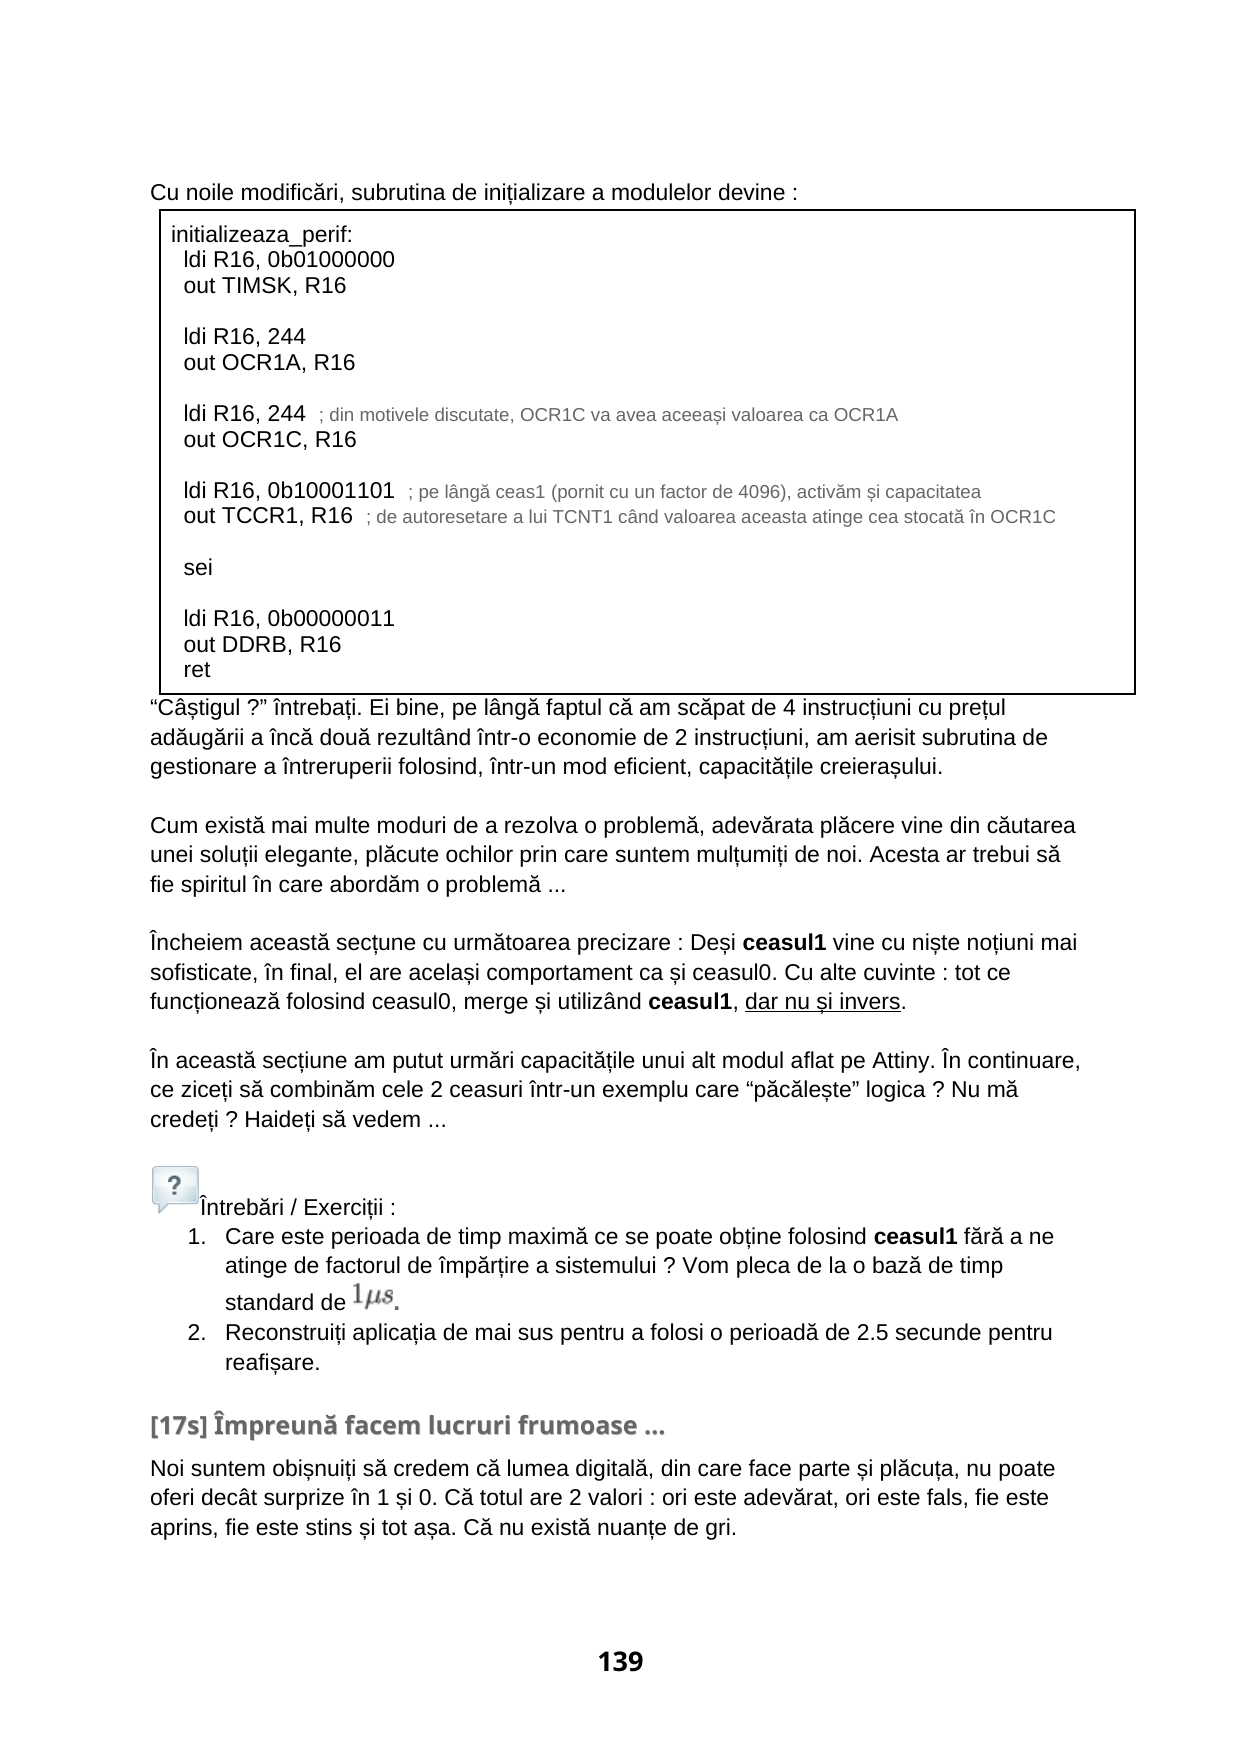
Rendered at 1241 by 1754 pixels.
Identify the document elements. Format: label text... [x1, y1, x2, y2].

subtitle [17s] Împreună facem lucruri frumoase … [150, 1408, 1091, 1442]
picture [352, 1282, 393, 1311]
text În această secțiune am putut urmări capacitățile unui alt modul aflat pe Attiny. În continuare, ce ziceți să combinăm cele 2 ceasuri într-un exemplu care “păcălește” logica ? Nu mă credeți ? Haideți să vedem ... [150, 1047, 1091, 1132]
text “Câștigul ?” întrebați. Ei bine, pe lângă faptul că am scăpat de 4 instrucțiuni cu prețul adăugării a încă două rezultând într-o economie de 2 instrucțiuni, am aerisit subrutina de gestionare a întreruperii folosind, într-un mod eficient, capacitățile creierașului. [150, 695, 1091, 779]
picture [150, 1165, 200, 1215]
table_header initializeaza_perif: ldi R16, 0b01000000 out TIMSK, R16 ldi R16, 244 out OCR1A, R16 ldi R16, 244 ; din motivele discutate, OCR1C va avea aceeași valoarea ca OCR1A out OCR1C, R16 ldi R16, 0b10001101 ; pe lângă ceas1 (pornit cu un factor de 4096), activăm și capacitatea out TCCR1, R16 ; de autoresetare a lui TCNT1 când valoarea aceasta atinge cea stocată în OCR1C sei ldi R16, 0b00000011 out DDRB, R16 ret [161, 211, 1134, 693]
list Reconstruiți aplicația de mai sus pentru a folosi o perioadă de 2.5 secunde pentru reafișare. [187, 1320, 1091, 1375]
text Întrebări / Exerciții : [150, 1191, 1091, 1220]
text Noi suntem obișnuiți să credem că lumea digitală, din care face parte și plăcuța, nu poate oferi decât surprize în 1 și 0. Că totul are 2 valori : ori este adevărat, ori este fals, fie este aprins, fie este stins și tot așa. Că nu există nuanțe de gri. [150, 1455, 1091, 1540]
text Încheiem această secțune cu următoarea precizare : Deși ceasul1 vine cu niște noțiuni mai sofisticate, în final, el are același comportament ca și ceasul0. Cu alte cuvinte : tot ce funcționează folosind ceasul0, merge și utilizând ceasul1, dar nu și invers. [150, 930, 1091, 1014]
text Cu noile modificări, subrutina de inițializare a modulelor devine : [150, 179, 1091, 205]
text Cum există mai multe moduri de a rezolva o problemă, adevărata plăcere vine din căutarea unei soluții elegante, plăcute ochilor prin care suntem mulțumiți de noi. Acesta ar trebui să fie spiritul în care abordăm o problemă ... [150, 812, 1091, 897]
list Care este perioada de timp maximă ce se poate obține folosind ceasul1 fără a ne atinge de factorul de împărțire a sistemului ? Vom pleca de la o bază de timp standard de . [187, 1224, 1091, 1316]
